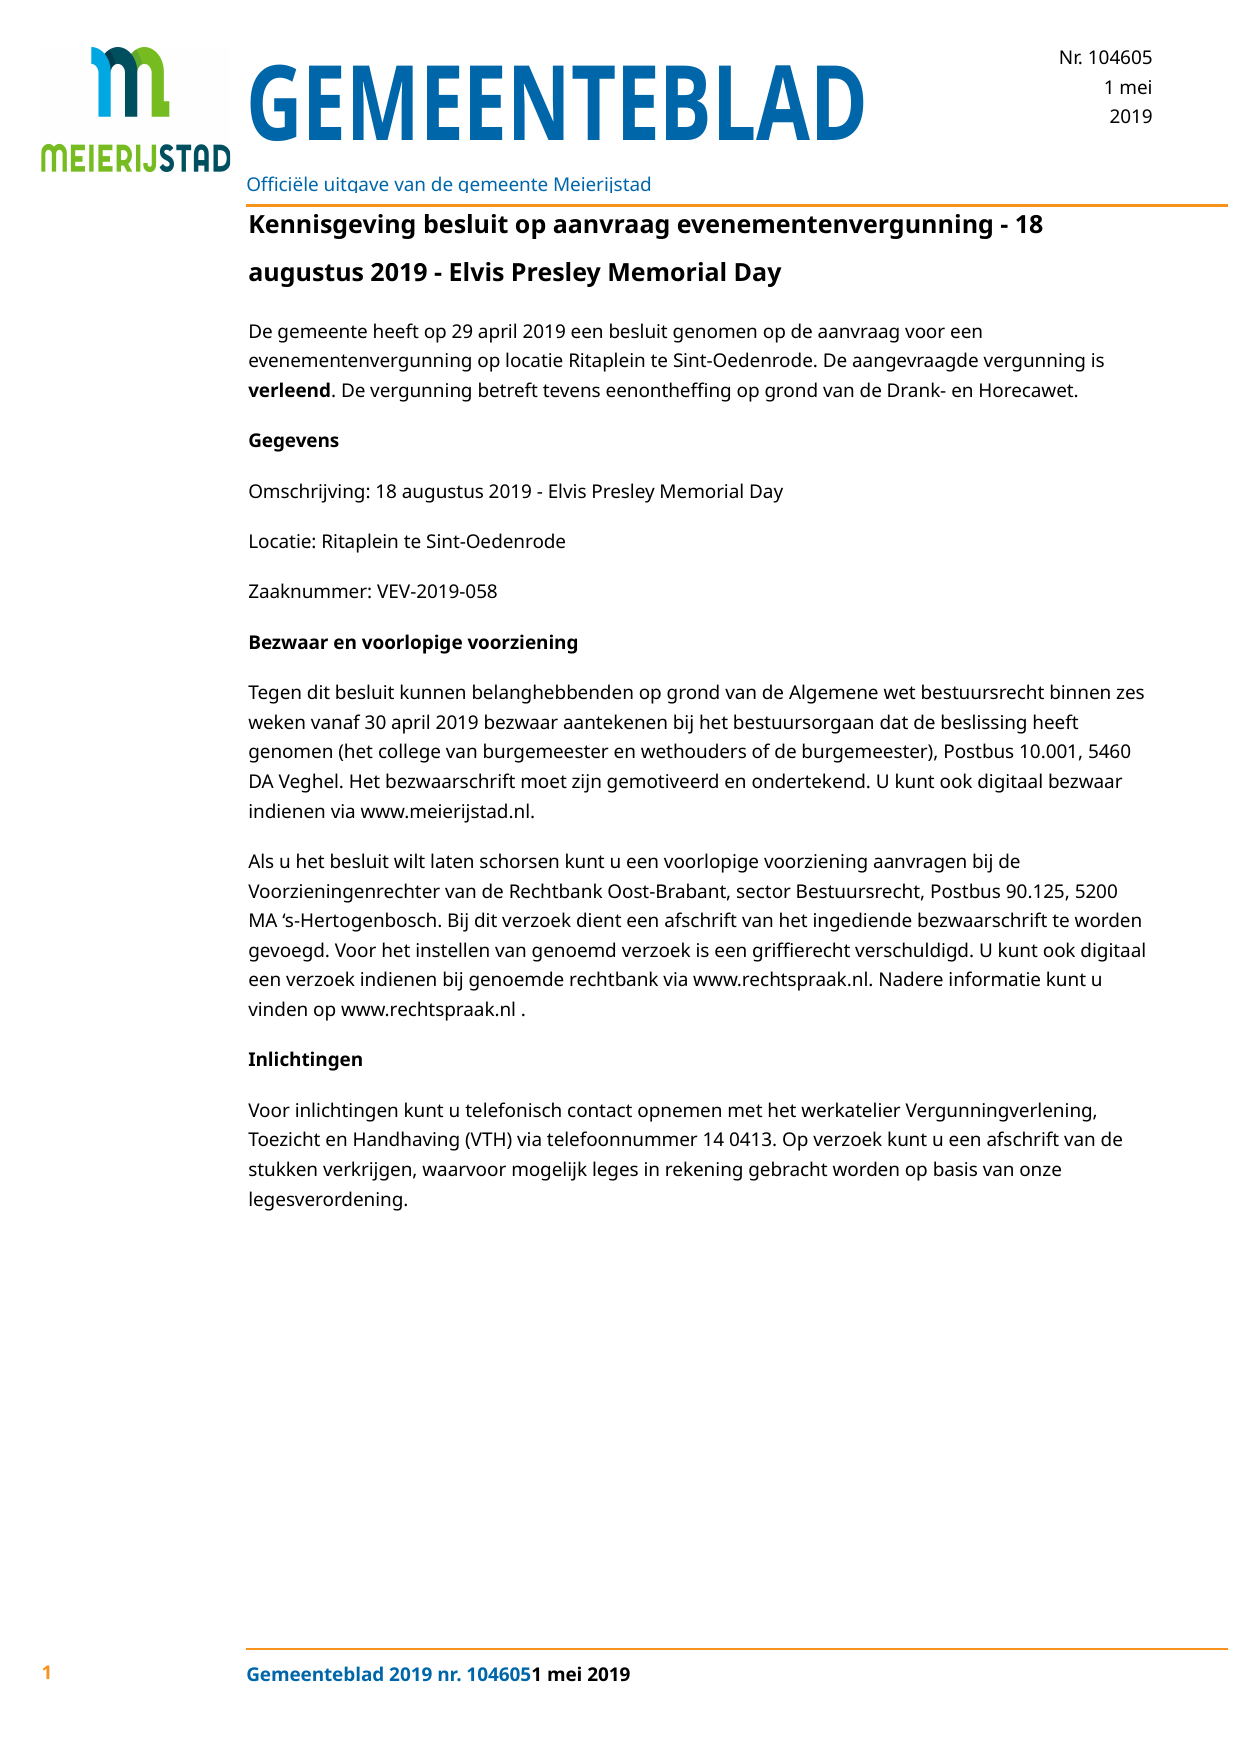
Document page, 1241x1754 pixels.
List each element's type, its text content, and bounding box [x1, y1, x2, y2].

text Zaaknummer: VEV-2019-058 [248, 579, 1152, 604]
text Gegevens [248, 427, 1152, 453]
text Bezwaar en voorlopige voorziening [248, 629, 1152, 655]
text De gemeente heeft op 29 april 2019 een besluit genomen op de aanvraag voor een evenementenvergunning op locatie Ritaplein te Sint-Oedenrode. De aangevraagde vergunning is verleend. De vergunning betreft tevens eenontheffing op grond van de Drank- en Horecawet. [248, 318, 1152, 403]
text Tegen dit besluit kunnen belanghebbenden op grond van de Algemene wet bestuursrecht binnen zes weken vanaf 30 april 2019 bezwaar aantekenen bij het bestuursorgaan dat de beslissing heeft genomen (het college van burgemeester en wethouders of de burgemeester), Postbus 10.001, 5460 DA Veghel. Het bezwaarschrift moet zijn gemotiveerd en ondertekend. U kunt ook digitaal bezwaar indienen via www.meierijstad.nl. [248, 679, 1152, 824]
text Voor inlichtingen kunt u telefonisch contact opnemen met het werkatelier Vergunningverlening, Toezicht en Handhaving (VTH) via telefoonnummer 14 0413. Op verzoek kunt u een afschrift van de stukken verkrijgen, waarvoor mogelijk leges in rekening gebracht worden op basis van onze legesverordening. [248, 1097, 1152, 1212]
text Inlichtingen [248, 1047, 1152, 1072]
text Kennisgeving besluit op aanvraag evenementenvergunning - 18 augustus 2019 - Elvis Presley Memorial Day [248, 207, 1152, 288]
text Omschrijving: 18 augustus 2019 - Elvis Presley Memorial Day [248, 478, 1152, 504]
text Locatie: Ritaplein te Sint-Oedenrode [248, 528, 1152, 554]
picture [41, 47, 231, 172]
text Als u het besluit wilt laten schorsen kunt u een voorlopige voorziening aanvragen bij de Voorzieningenrechter van de Rechtbank Oost-Brabant, sector Bestuursrecht, Postbus 90.125, 5200 MA ‘s-Hertogenbosch. Bij dit verzoek dient een afschrift van het ingediende bezwaarschrift te worden gevoegd. Voor het instellen van genoemd verzoek is een griffierecht verschuldigd. U kunt ook digitaal een verzoek indienen bij genoemde rechtbank via www.rechtspraak.nl. Nadere informatie kunt u vinden op www.rechtspraak.nl . [248, 848, 1152, 1022]
